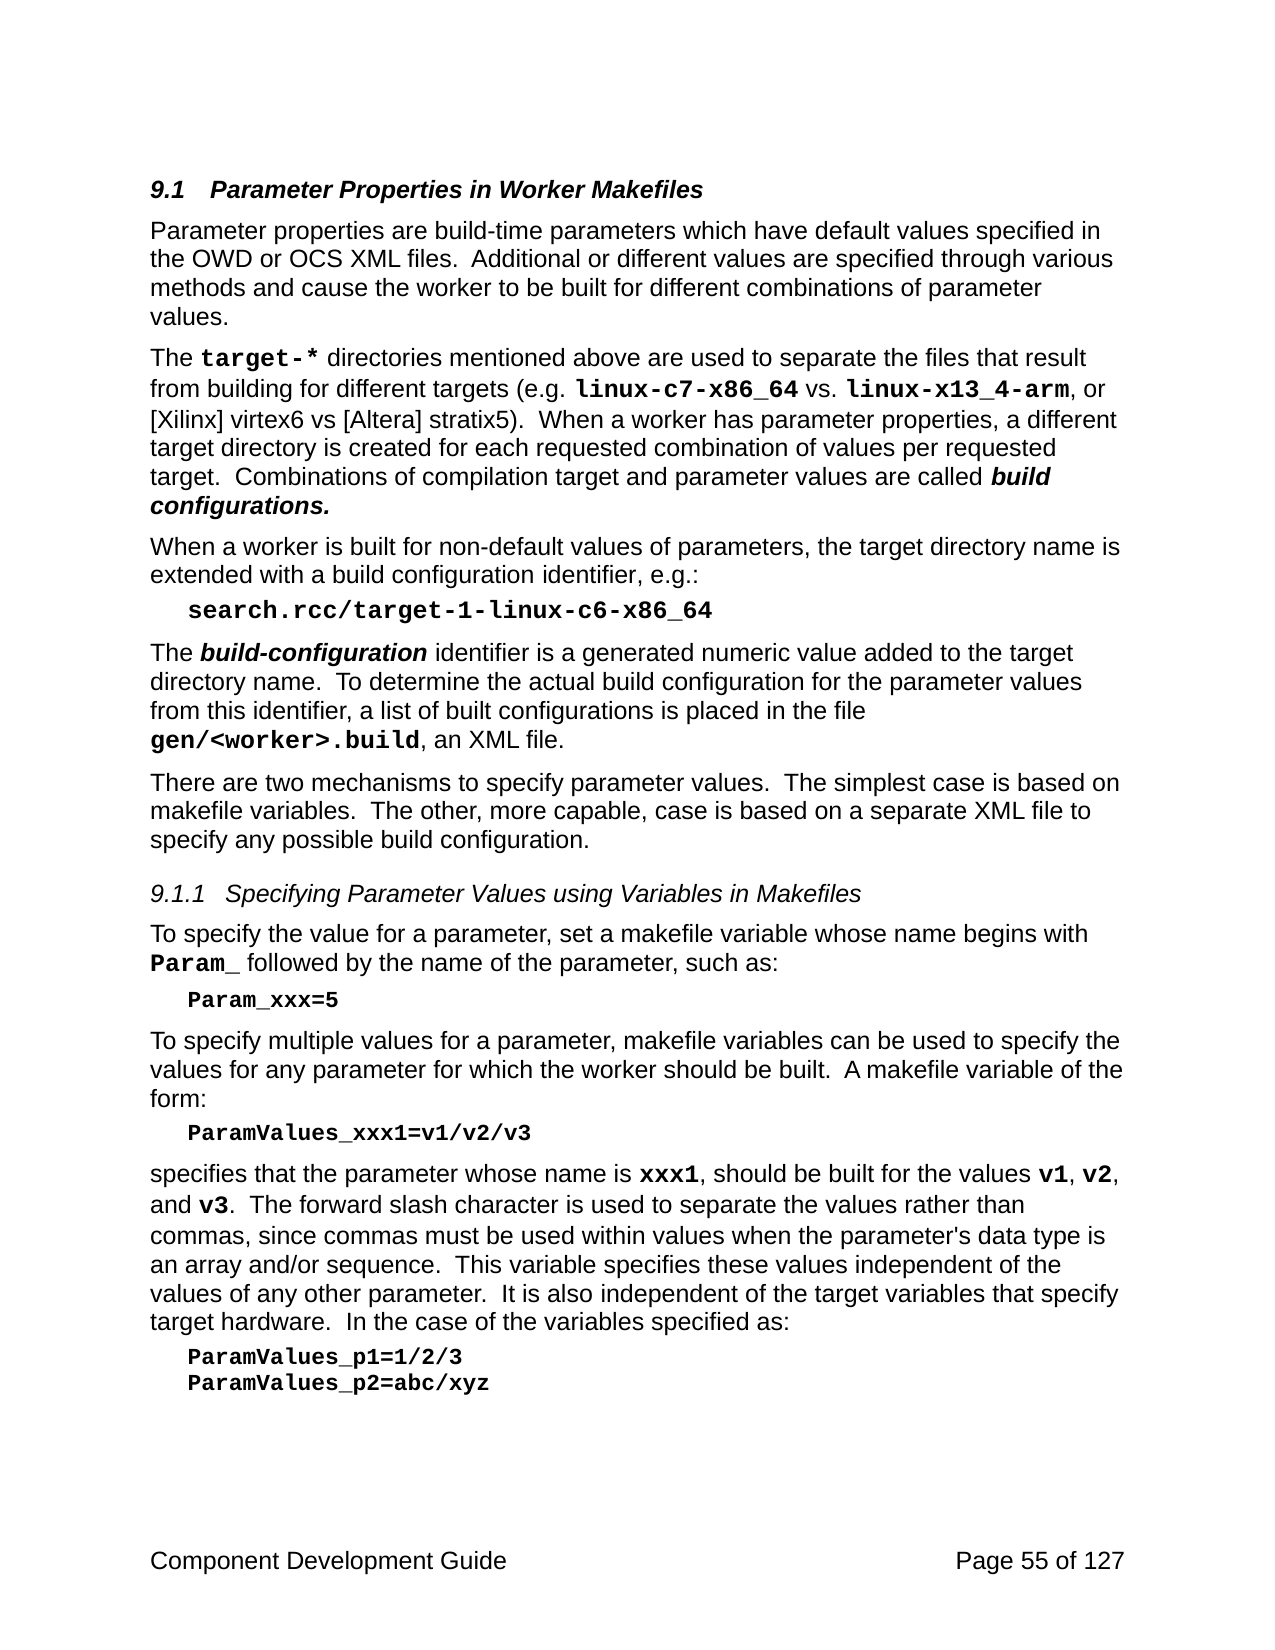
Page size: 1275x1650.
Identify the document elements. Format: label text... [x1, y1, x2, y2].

text search.rcc/target-1-linux-c6-x86_64 [187, 598, 1125, 626]
text There are two mechanisms to specify parameter values. The simplest case is based on makefile variables. The other, more capable, case is based on a separate XML file to specify any possible build configuration. [150, 767, 1125, 854]
text ParamValues_p1=1/2/3 ParamValues_p2=abc/xyz [187, 1345, 1125, 1397]
text The build-configuration identifier is a generated numeric value added to the target directory name. To determine the actual build configuration for the parameter values from this identifier, a list of built configurations is placed in the file gen/<worker>.build, an XML file. [150, 638, 1125, 756]
text To specify multiple values for a parameter, makefile variables can be used to specify the values for any parameter for which the worker should be built. A makefile variable of the form: [150, 1026, 1125, 1112]
text Param_xxx=5 [187, 988, 1125, 1014]
text Parameter properties are build-time parameters which have default values specified in the OWD or OCS XML files. Additional or different values are specified through various methods and cause the worker to be built for different combinations of parameter values. [150, 216, 1125, 331]
text The target-* directories mentioned above are used to separate the files that result from building for different targets (e.g. linux-c7-x86_64 vs. linux-x13_4-arm, or [Xilinx] virtex6 vs [Altera] stratix5). When a worker has parameter properties, a different target directory is created for each requested combination of values per requested target. Combinations of compilation target and parameter values are called build configurations. [150, 343, 1125, 519]
text specifies that the parameter whose name is xxx1, should be built for the values v1, v2, and v3. The forward slash character is used to separate the values rather than commas, since commas must be used within values when the parameter's data type is an array and/or sequence. This variable specifies these values independent of the values of any other parameter. It is also independent of the target variables that specify target hardware. In the case of the variables specified as: [150, 1159, 1125, 1336]
subtitle Specifying Parameter Values using Variables in Makefiles [150, 879, 1125, 907]
text ParamValues_xxx1=v1/v2/v3 [187, 1121, 1125, 1147]
subtitle Parameter Properties in Worker Makefiles [150, 175, 1125, 204]
text To specify the value for a parameter, set a makefile variable whose name begins with Param_ followed by the name of the parameter, such as: [150, 919, 1125, 979]
text When a worker is built for non-default values of parameters, the target directory name is extended with a build configuration identifier, e.g.: [150, 532, 1125, 589]
